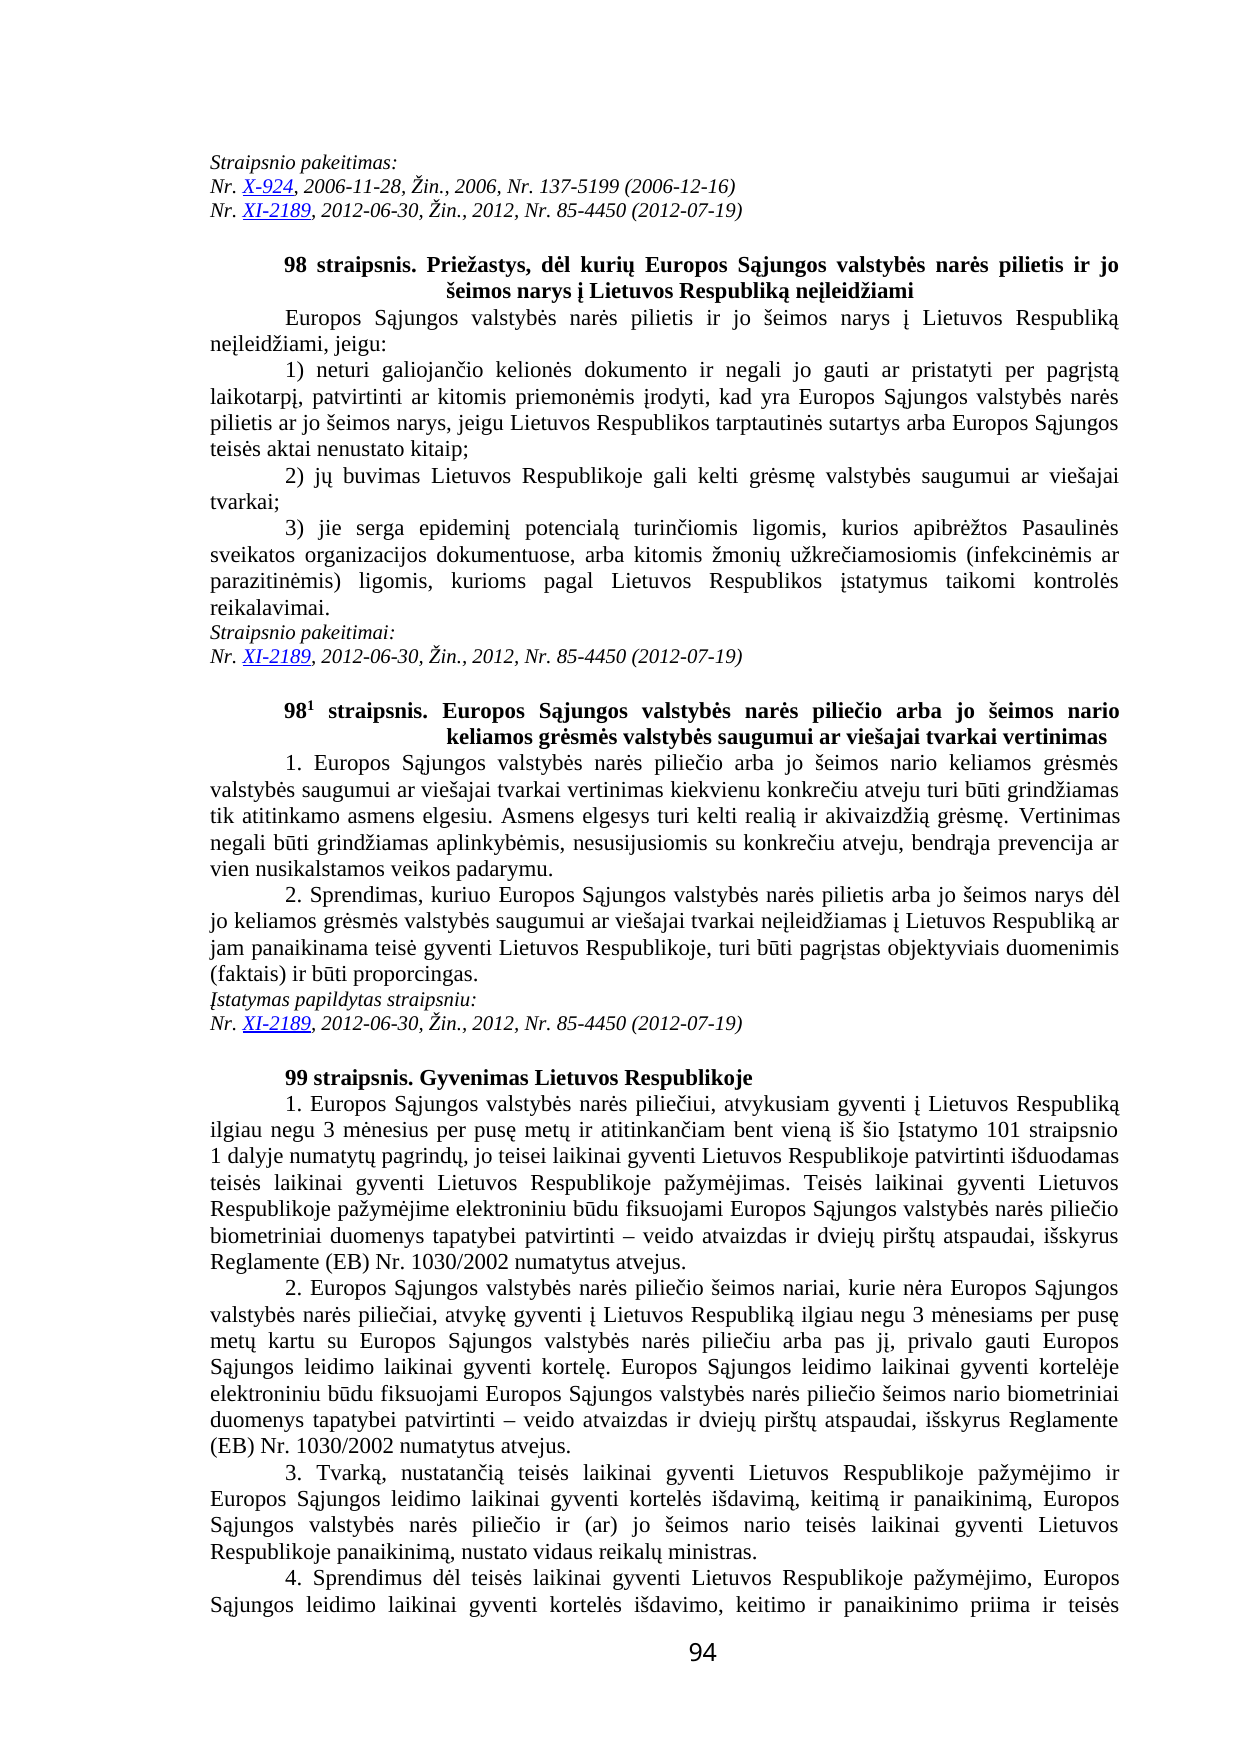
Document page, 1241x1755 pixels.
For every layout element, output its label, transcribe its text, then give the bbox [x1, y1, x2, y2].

text 1. Europos Sąjungos valstybės narės piliečio arba jo šeimos nario keliamos grėsmės valstybės saugumui ar viešajai tvarkai vertinimas kiekvienu konkrečiu atveju turi būti grindžiamas tik atitinkamo asmens elgesiu. Asmens elgesys turi kelti realią ir akivaizdžią grėsmę. Vertinimas negali būti grindžiamas aplinkybėmis, nesusijusiomis su konkrečiu atveju, bendrąja prevencija ar vien nusikalstamos veikos padarymu. [210, 749, 1120, 881]
text 4. Sprendimus dėl teisės laikinai gyventi Lietuvos Respublikoje pažymėjimo, Europos Sąjungos leidimo laikinai gyventi kortelės išdavimo, keitimo ir panaikinimo priima ir teisės [210, 1564, 1120, 1617]
text 2) jų buvimas Lietuvos Respublikoje gali kelti grėsmę valstybės saugumui ar viešajai tvarkai; [210, 462, 1120, 514]
text Straipsnio pakeitimas: [210, 150, 1120, 174]
text 98 straipsnis. Priežastys, dėl kurių Europos Sąjungos valstybės narės pilietis ir jo šeimos narys į Lietuvos Respubliką neįleidžiami [284, 251, 1120, 304]
text Nr. XI-2189, 2012-06-30, Žin., 2012, Nr. 85-4450 (2012-07-19) [210, 644, 1120, 668]
text Straipsnio pakeitimai: [210, 620, 1120, 644]
text 3) jie serga epideminį potencialą turinčiomis ligomis, kurios apibrėžtos Pasaulinės sveikatos organizacijos dokumentuose, arba kitomis žmonių užkrečiamosiomis (infekcinėmis ar parazitinėmis) ligomis, kurioms pagal Lietuvos Respublikos įstatymus taikomi kontrolės reikalavimai. [210, 514, 1120, 620]
text Įstatymas papildytas straipsniu: [210, 987, 1120, 1011]
text 2. Sprendimas, kuriuo Europos Sąjungos valstybės narės pilietis arba jo šeimos narys dėl jo keliamos grėsmės valstybės saugumui ar viešajai tvarkai neįleidžiamas į Lietuvos Respubliką ar jam panaikinama teisė gyventi Lietuvos Respublikoje, turi būti pagrįstas objektyviais duomenimis (faktais) ir būti proporcingas. [210, 881, 1120, 987]
text 99 straipsnis. Gyvenimas Lietuvos Respublikoje [210, 1063, 1120, 1090]
text 3. Tvarką, nustatančią teisės laikinai gyventi Lietuvos Respublikoje pažymėjimo ir Europos Sąjungos leidimo laikinai gyventi kortelės išdavimą, keitimą ir panaikinimą, Europos Sąjungos valstybės narės piliečio ir (ar) jo šeimos nario teisės laikinai gyventi Lietuvos Respublikoje panaikinimą, nustato vidaus reikalų ministras. [210, 1459, 1120, 1564]
text 981 straipsnis. Europos Sąjungos valstybės narės piliečio arba jo šeimos nario keliamos grėsmės valstybės saugumui ar viešajai tvarkai vertinimas [284, 697, 1120, 749]
text Nr. XI-2189, 2012-06-30, Žin., 2012, Nr. 85-4450 (2012-07-19) [210, 1011, 1120, 1035]
text Nr. X-924, 2006-11-28, Žin., 2006, Nr. 137-5199 (2006-12-16) [210, 174, 1120, 198]
text Nr. XI-2189, 2012-06-30, Žin., 2012, Nr. 85-4450 (2012-07-19) [210, 198, 1120, 222]
text Europos Sąjungos valstybės narės pilietis ir jo šeimos narys į Lietuvos Respubliką neįleidžiami, jeigu: [210, 304, 1120, 356]
text 1) neturi galiojančio kelionės dokumento ir negali jo gauti ar pristatyti per pagrįstą laikotarpį, patvirtinti ar kitomis priemonėmis įrodyti, kad yra Europos Sąjungos valstybės narės pilietis ar jo šeimos narys, jeigu Lietuvos Respublikos tarptautinės sutartys arba Europos Sąjungos teisės aktai nenustato kitaip; [210, 356, 1120, 462]
text 2. Europos Sąjungos valstybės narės piliečio šeimos nariai, kurie nėra Europos Sąjungos valstybės narės piliečiai, atvykę gyventi į Lietuvos Respubliką ilgiau negu 3 mėnesiams per pusę metų kartu su Europos Sąjungos valstybės narės piliečiu arba pas jį, privalo gauti Europos Sąjungos leidimo laikinai gyventi kortelę. Europos Sąjungos leidimo laikinai gyventi kortelėje elektroniniu būdu fiksuojami Europos Sąjungos valstybės narės piliečio šeimos nario biometriniai duomenys tapatybei patvirtinti – veido atvaizdas ir dviejų pirštų atspaudai, išskyrus Reglamente (EB) Nr. 1030/2002 numatytus atvejus. [210, 1274, 1120, 1459]
text 1. Europos Sąjungos valstybės narės piliečiui, atvykusiam gyventi į Lietuvos Respubliką ilgiau negu 3 mėnesius per pusę metų ir atitinkančiam bent vieną iš šio Įstatymo 101 straipsnio 1 dalyje numatytų pagrindų, jo teisei laikinai gyventi Lietuvos Respublikoje patvirtinti išduodamas teisės laikinai gyventi Lietuvos Respublikoje pažymėjimas. Teisės laikinai gyventi Lietuvos Respublikoje pažymėjime elektroniniu būdu fiksuojami Europos Sąjungos valstybės narės piliečio biometriniai duomenys tapatybei patvirtinti – veido atvaizdas ir dviejų pirštų atspaudai, išskyrus Reglamente (EB) Nr. 1030/2002 numatytus atvejus. [210, 1090, 1120, 1274]
